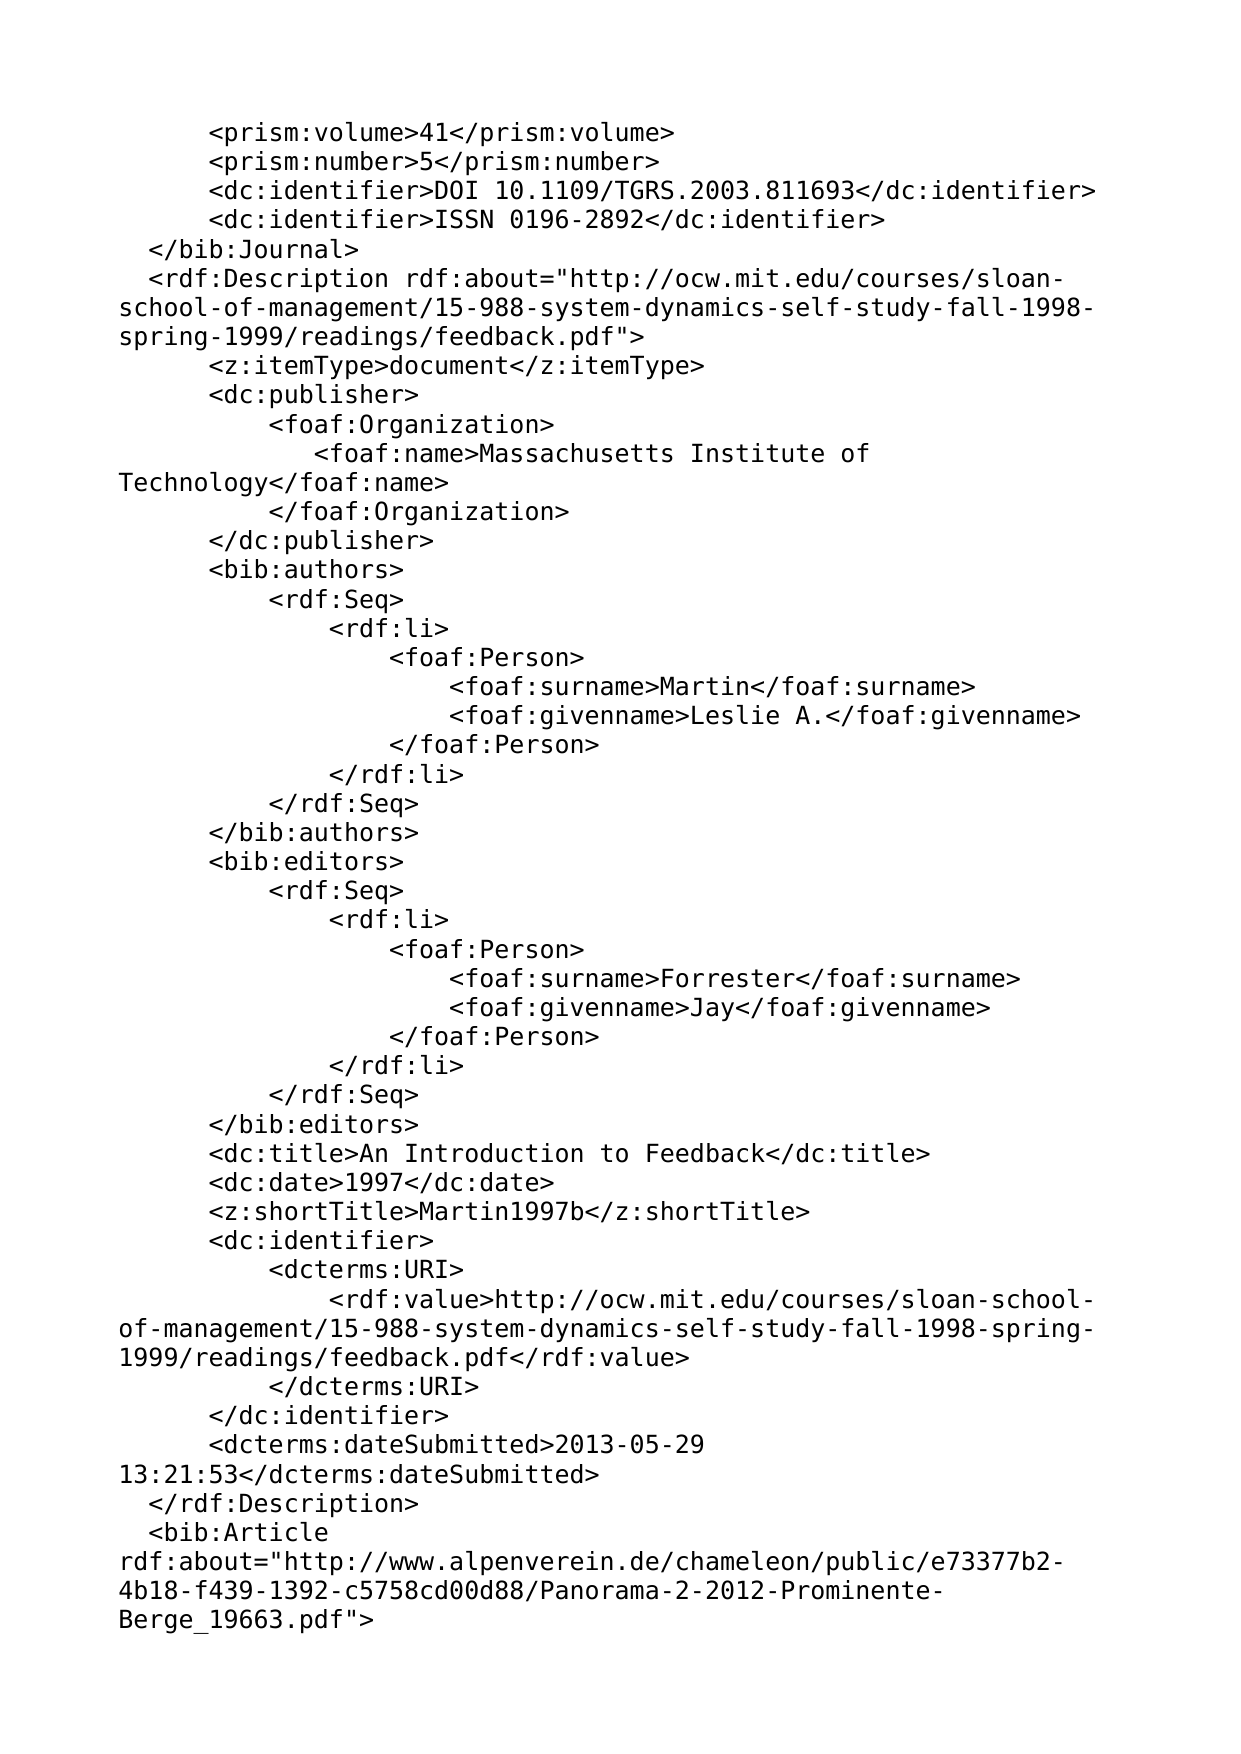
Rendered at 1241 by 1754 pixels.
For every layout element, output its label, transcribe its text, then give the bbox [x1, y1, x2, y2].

text <prism:volume>41</prism:volume> <prism:number>5</prism:number> <dc:identifier>DOI 10.1109/TGRS.2003.811693</dc:identifier> <dc:identifier>ISSN 0196-2892</dc:identifier> </bib:Journal> <rdf:Description rdf:about="http://ocw.mit.edu/courses/sloan-school-of-management/15-988-system-dynamics-self-study-fall-1998-spring-1999/readings/feedback.pdf"> <z:itemType>document</z:itemType> <dc:publisher> <foaf:Organization> <foaf:name>Massachusetts Institute of Technology</foaf:name> </foaf:Organization> </dc:publisher> <bib:authors> <rdf:Seq> <rdf:li> <foaf:Person> <foaf:surname>Martin</foaf:surname> <foaf:givenname>Leslie A.</foaf:givenname> </foaf:Person> </rdf:li> </rdf:Seq> </bib:authors> <bib:editors> <rdf:Seq> <rdf:li> <foaf:Person> <foaf:surname>Forrester</foaf:surname> <foaf:givenname>Jay</foaf:givenname> </foaf:Person> </rdf:li> </rdf:Seq> </bib:editors> <dc:title>An Introduction to Feedback</dc:title> <dc:date>1997</dc:date> <z:shortTitle>Martin1997b</z:shortTitle> <dc:identifier> <dcterms:URI> <rdf:value>http://ocw.mit.edu/courses/sloan-school-of-management/15-988-system-dynamics-self-study-fall-1998-spring-1999/readings/feedback.pdf</rdf:value> </dcterms:URI> </dc:identifier> <dcterms:dateSubmitted>2013-05-29 13:21:53</dcterms:dateSubmitted> </rdf:Description> <bib:Article rdf:about="http://www.alpenverein.de/chameleon/public/e73377b2-4b18-f439-1392-c5758cd00d88/Panorama-2-2012-Prominente-Berge_19663.pdf"> [118, 118, 1122, 1635]
